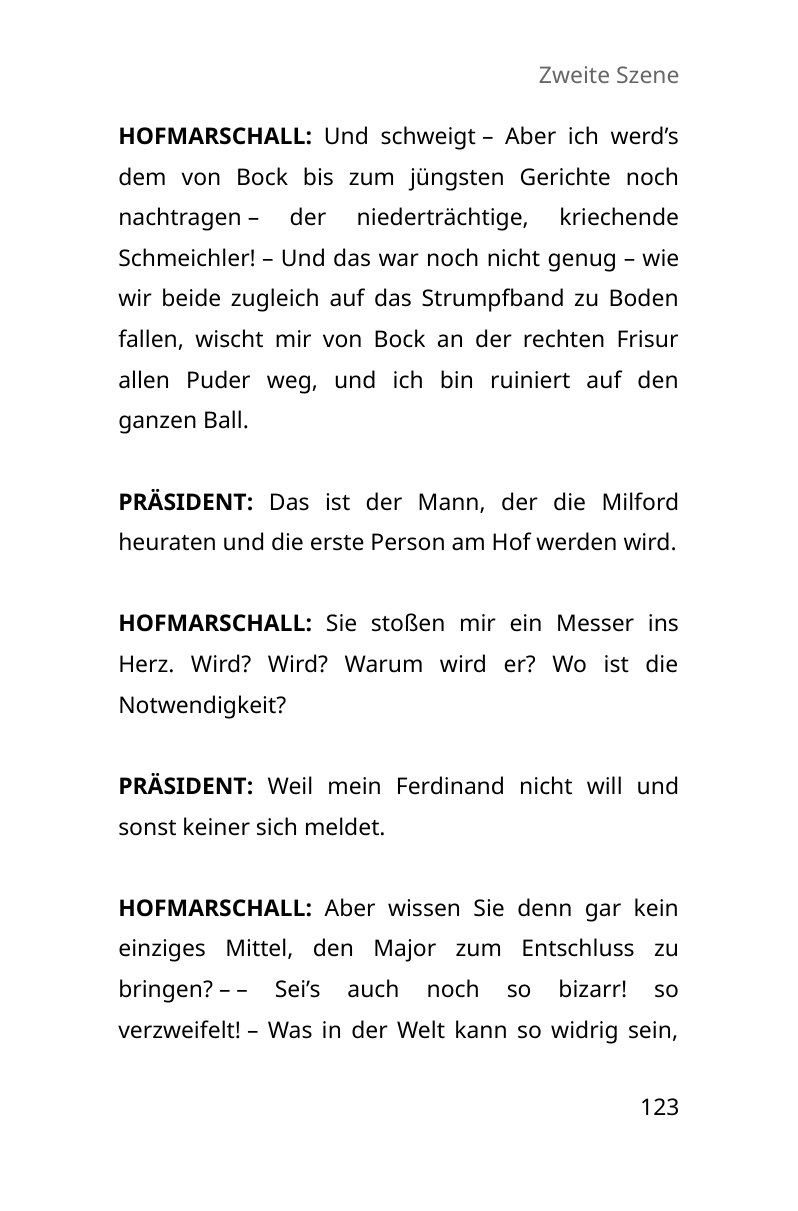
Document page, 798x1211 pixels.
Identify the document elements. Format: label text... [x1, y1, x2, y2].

text HOFMARSCHALL: Sie stoßen mir ein Messer ins Herz. Wird? Wird? Warum wird er? Wo ist die Notwendigkeit? [118, 578, 679, 720]
text HOFMARSCHALL: Und schweigt – Aber ich werd’s dem von Bock bis zum jüngsten Gerichte noch nachtragen – der niederträchtige, kriechende Schmeichler! – Und das war noch nicht genug – wie wir beide zugleich auf das Strumpfband zu Boden fallen, wischt mir von Bock an der rechten Frisur allen Puder weg, und ich bin ruiniert auf den ganzen Ball. [118, 120, 679, 435]
text HOFMARSCHALL: Aber wissen Sie denn gar kein einziges Mittel, den Major zum Entschluss zu bringen? – – Sei’s auch noch so bizarr! so verzweifelt! – Was in der Welt kann so widrig sein, [118, 863, 679, 1045]
text PRÄSIDENT: Das ist der Mann, der die Milford heuraten und die erste Person am Hof werden wird. [118, 457, 679, 557]
text PRÄSIDENT: Weil mein Ferdinand nicht will und sonst keiner sich meldet. [118, 741, 679, 842]
